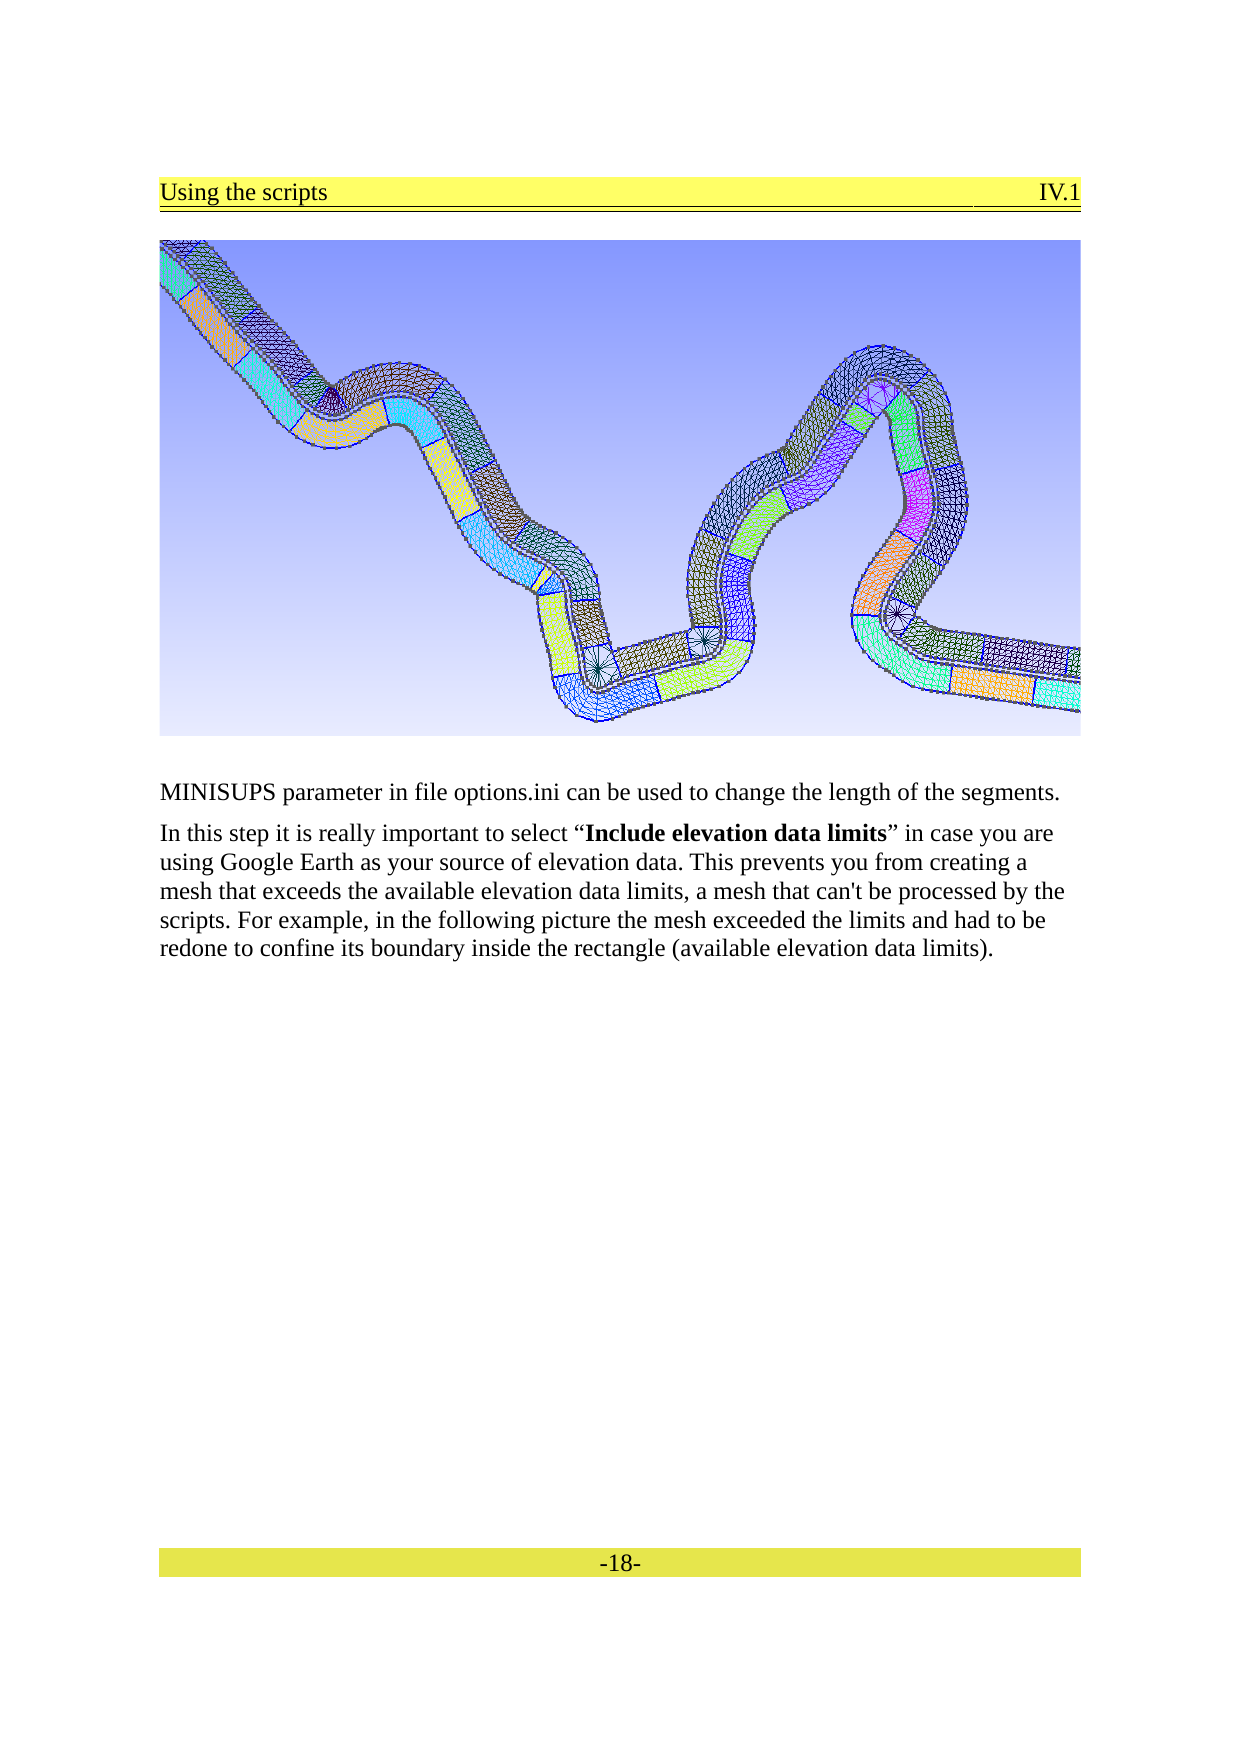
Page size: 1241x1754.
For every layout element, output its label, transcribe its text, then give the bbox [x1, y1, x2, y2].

picture [159, 240, 1081, 736]
text MINISUPS parameter in file options.ini can be used to change the length of the segments. [159, 777, 1081, 806]
text In this step it is really important to select “Include elevation data limits” in case you are using Google Earth as your source of elevation data. This prevents you from creating a mesh that exceeds the available elevation data limits, a mesh that can't be processed by the scripts. For example, in the following picture the mesh exceeded the limits and had to be redone to confine its boundary inside the rectangle (available elevation data limits). [159, 818, 1081, 962]
